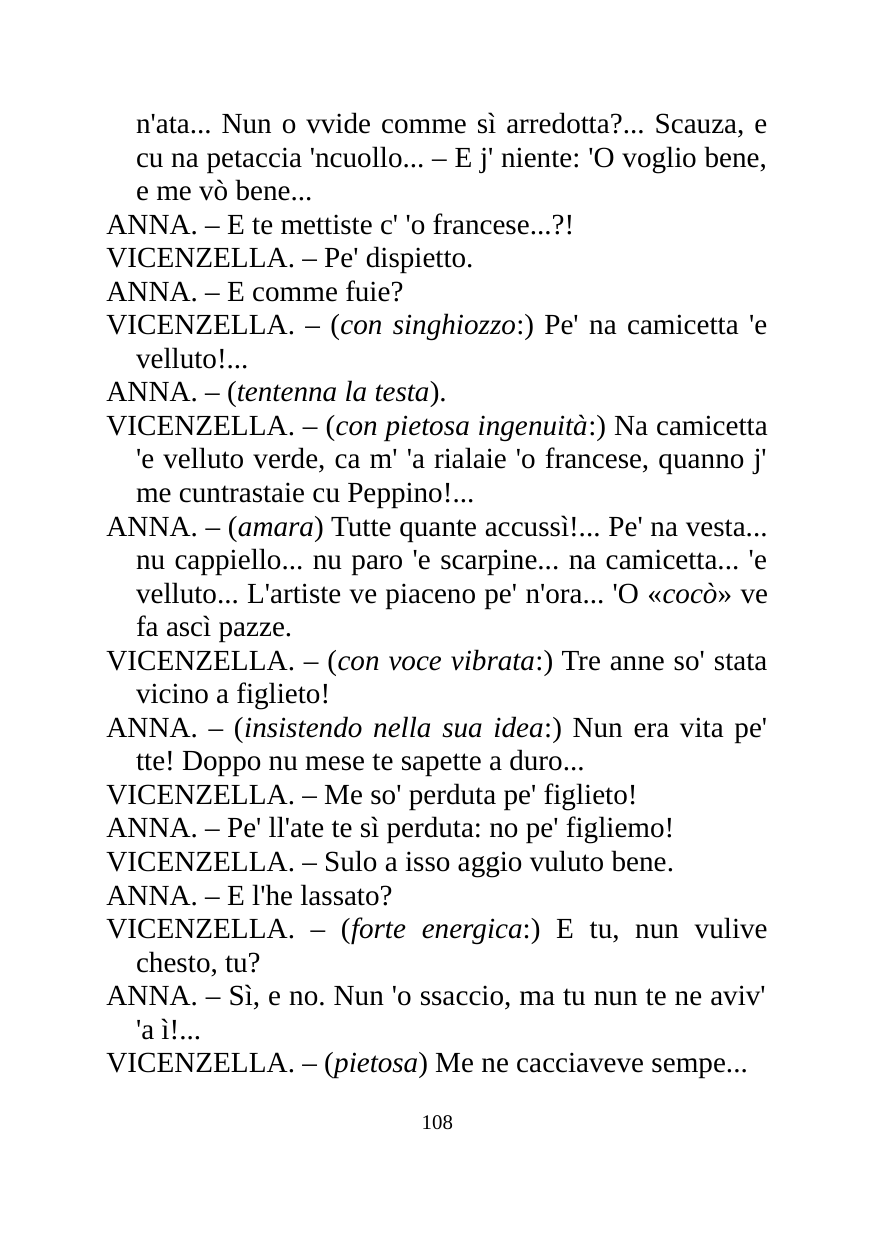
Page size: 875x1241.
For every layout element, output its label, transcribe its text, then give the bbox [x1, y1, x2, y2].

text VICENZELLA. – Me so' perduta pe' figlieto! [106, 777, 768, 811]
text VICENZELLA. – (con pietosa ingenuità:) Na camicetta 'e velluto verde, ca m' 'a rialaie 'o francese, quanno j' me cuntrastaie cu Peppino!... [106, 408, 768, 509]
text VICENZELLA. – Sulo a isso aggio vuluto bene. [106, 844, 768, 878]
text ANNA. – Pe' ll'ate te sì perduta: no pe' figliemo! [106, 811, 768, 844]
text ANNA. – (insistendo nella sua idea:) Nun era vita pe' tte! Doppo nu mese te sapette a duro... [106, 710, 768, 777]
text VICENZELLA. – (con singhiozzo:) Pe' na camicetta 'e velluto!... [106, 307, 768, 374]
text n'ata... Nun o vvide comme sì arredotta?... Scauza, e cu na petaccia 'ncuollo... – E j' niente: 'O voglio bene, e me vò bene... [106, 106, 768, 207]
text ANNA. – Sì, e no. Nun 'o ssaccio, ma tu nun te ne aviv' 'a ì!... [106, 978, 768, 1045]
text VICENZELLA. – (con voce vibrata:) Tre anne so' stata vicino a figlieto! [106, 643, 768, 710]
text ANNA. – E comme fuie? [106, 274, 768, 307]
text ANNA. – (tentenna la testa). [106, 374, 768, 408]
text ANNA. – (amara) Tutte quante accussì!... Pe' na vesta... nu cappiello... nu paro 'e scarpine... na camicetta... 'e velluto... L'artiste ve piaceno pe' n'ora... 'O «cocò» ve fa ascì pazze. [106, 509, 768, 643]
text VICENZELLA. – (forte energica:) E tu, nun vulive chesto, tu? [106, 911, 768, 978]
text ANNA. – E te mettiste c' 'o francese...?! [106, 207, 768, 240]
text ANNA. – E l'he lassato? [106, 878, 768, 911]
text VICENZELLA. – (pietosa) Me ne cacciaveve sempe... [106, 1045, 768, 1079]
text VICENZELLA. – Pe' dispietto. [106, 240, 768, 274]
